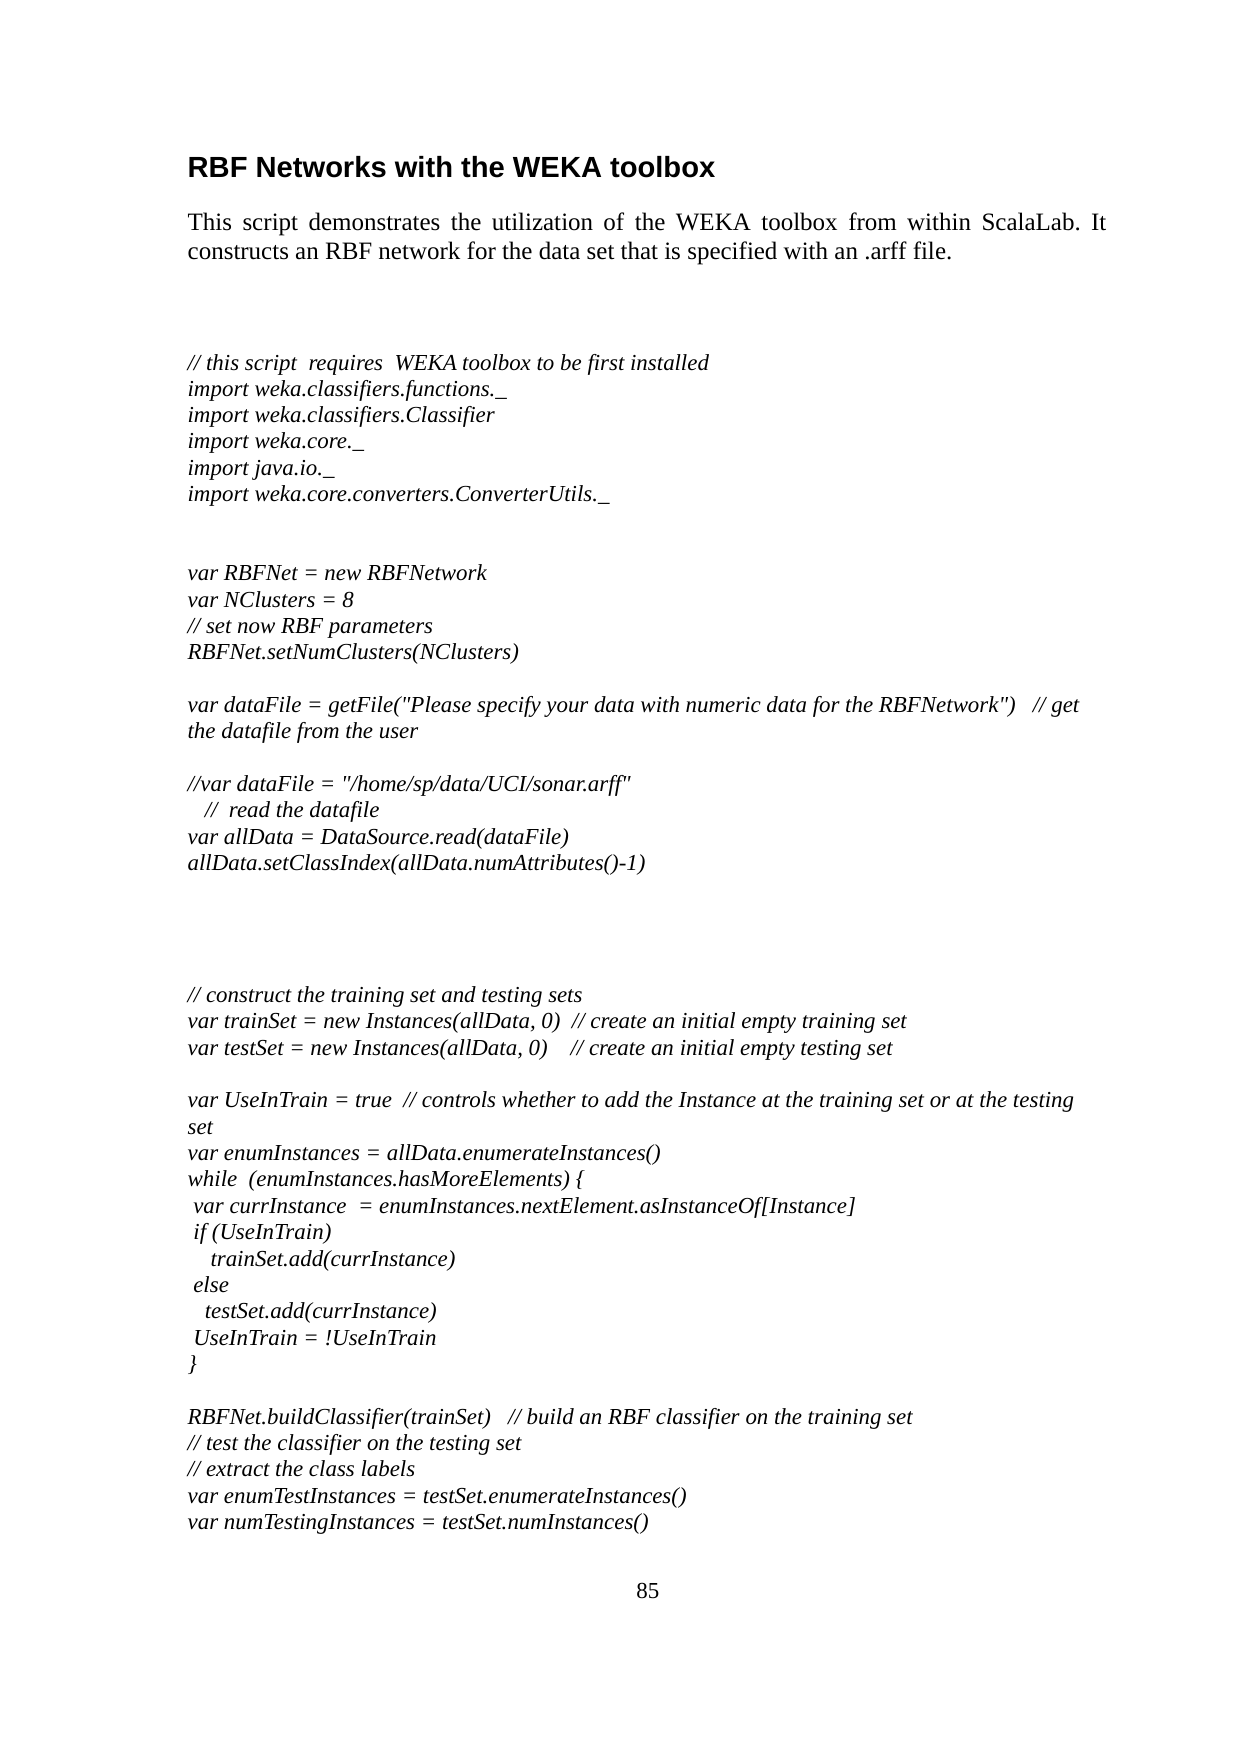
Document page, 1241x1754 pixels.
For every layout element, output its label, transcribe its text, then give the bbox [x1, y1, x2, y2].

text UseInTrain = !UseInTrain [187, 1324, 1108, 1350]
text while (enumInstances.hasMoreElements) { [187, 1166, 1108, 1192]
text var trainSet = new Instances(allData, 0) // create an initial empty training set [187, 1007, 1108, 1034]
text import java.io._ [187, 454, 1108, 480]
text import weka.core.converters.ConverterUtils._ [187, 480, 1108, 507]
text var NClusters = 8 [187, 586, 1108, 612]
text var allData = DataSource.read(dataFile) [187, 823, 1108, 849]
text var enumTestInstances = testSet.enumerateInstances() [187, 1482, 1108, 1508]
text This script demonstrates the utilization of the WEKA toolbox from within ScalaLab. It constructs an RBF network for the data set that is specified with an .arff file. [187, 207, 1108, 265]
text // extract the class labels [187, 1455, 1108, 1482]
text //var dataFile = "/home/sp/data/UCI/sonar.arff" [187, 770, 1108, 797]
text var testSet = new Instances(allData, 0) // create an initial empty testing set [187, 1034, 1108, 1060]
text } [187, 1350, 1108, 1376]
text if (UseInTrain) [187, 1218, 1108, 1244]
text var dataFile = getFile("Please specify your data with numeric data for the RBFNetwork") // get the datafile from the user [187, 691, 1108, 744]
text // read the datafile [187, 797, 1108, 823]
text allData.setClassIndex(allData.numAttributes()-1) [187, 849, 1108, 876]
text RBFNet.buildClassifier(trainSet) // build an RBF classifier on the training set [187, 1403, 1108, 1429]
text import weka.core._ [187, 428, 1108, 454]
text else [187, 1271, 1108, 1297]
text var currInstance = enumInstances.nextElement.asInstanceOf[Instance] [187, 1192, 1108, 1218]
text RBFNet.setNumClusters(NClusters) [187, 638, 1108, 665]
text // test the classifier on the testing set [187, 1429, 1108, 1455]
text var RBFNet = new RBFNetwork [187, 559, 1108, 586]
text var enumInstances = allData.enumerateInstances() [187, 1139, 1108, 1166]
text import weka.classifiers.Classifier [187, 401, 1108, 428]
text // construct the training set and testing sets [187, 981, 1108, 1007]
text var UseInTrain = true // controls whether to add the Instance at the training set or at the testing set [187, 1086, 1108, 1139]
text // this script requires WEKA toolbox to be first installed [187, 348, 1108, 375]
text var numTestingInstances = testSet.numInstances() [187, 1508, 1108, 1534]
text trainSet.add(currInstance) [187, 1244, 1108, 1271]
subtitle RBF Networks with the WEKA toolbox [187, 150, 1108, 183]
text import weka.classifiers.functions._ [187, 375, 1108, 401]
text // set now RBF parameters [187, 612, 1108, 638]
text testSet.add(currInstance) [187, 1297, 1108, 1324]
